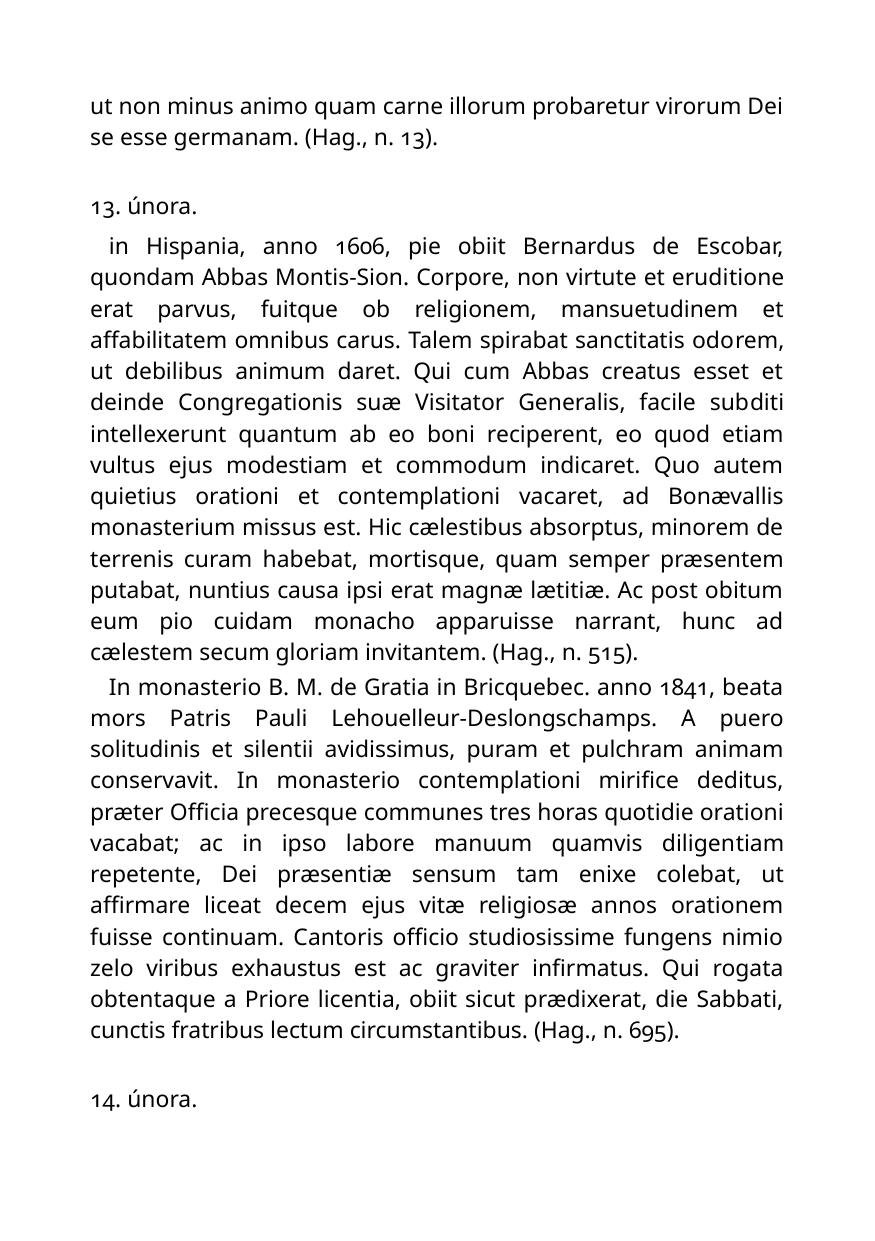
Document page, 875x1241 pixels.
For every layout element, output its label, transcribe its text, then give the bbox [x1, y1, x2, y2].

text In monasterio B. M. de Gratia in Bricquebec. anno 1841, beata mors Patris Pauli Lehouelleur-Deslongschamps. A puero solitudinis et silentii avidissimus, puram et pulchram animam conservavit. In monasterio contemplationi mirifice deditus, præter Officia precesque communes tres horas quotidie orationi vacabat; ac in ipso labore manuum quamvis diligen­tiam repetente, Dei præsentiæ sensum tam enixe colebat, ut affirmare liceat decem ejus vitæ religiosæ annos orationem fuisse continuam. Cantoris officio studiosissime fungens nimio zelo viribus exhaustus est ac graviter infirmatus. Qui rogata obtentaque a Priore licentia, obiit sicut prædixerat, die Sabbati, cunctis fratribus lectum circumstantibus. (Hag., n. 695). [90, 671, 784, 1046]
text ut non minus animo quam carne illorum probaretur virorum Dei se esse germanam. (Hag., n. 13). [90, 90, 784, 152]
text 14. února. [90, 1083, 784, 1114]
text in Hispania, anno 1606, pie obiit Bernardus de Escobar, quondam Abbas Montis-Sion. Corpore, non virtute et erudi­tione erat parvus, fuitque ob religionem, mansuetudinem et affabilitatem omnibus carus. Talem spirabat sanctitatis odo­rem, ut debilibus animum daret. Qui cum Abbas creatus esset et deinde Congregationis suæ Visitator Generalis, facile sub­diti intellexerunt quantum ab eo boni reciperent, eo quod etiam vultus ejus modestiam et commodum indicaret. Quo autem quietius orationi et contemplationi vacaret, ad Bonævallis monasterium missus est. Hic cælestibus absorptus, minorem de terrenis curam habebat, mortisque, quam semper præsentem putabat, nuntius causa ipsi erat magnæ lætitiæ. Ac post obitum eum pio cuidam monacho apparuisse narrant, hunc ad cælestem secum gloriam invitantem. (Hag., n. 515). [90, 230, 784, 667]
text 13. února. [90, 190, 784, 221]
